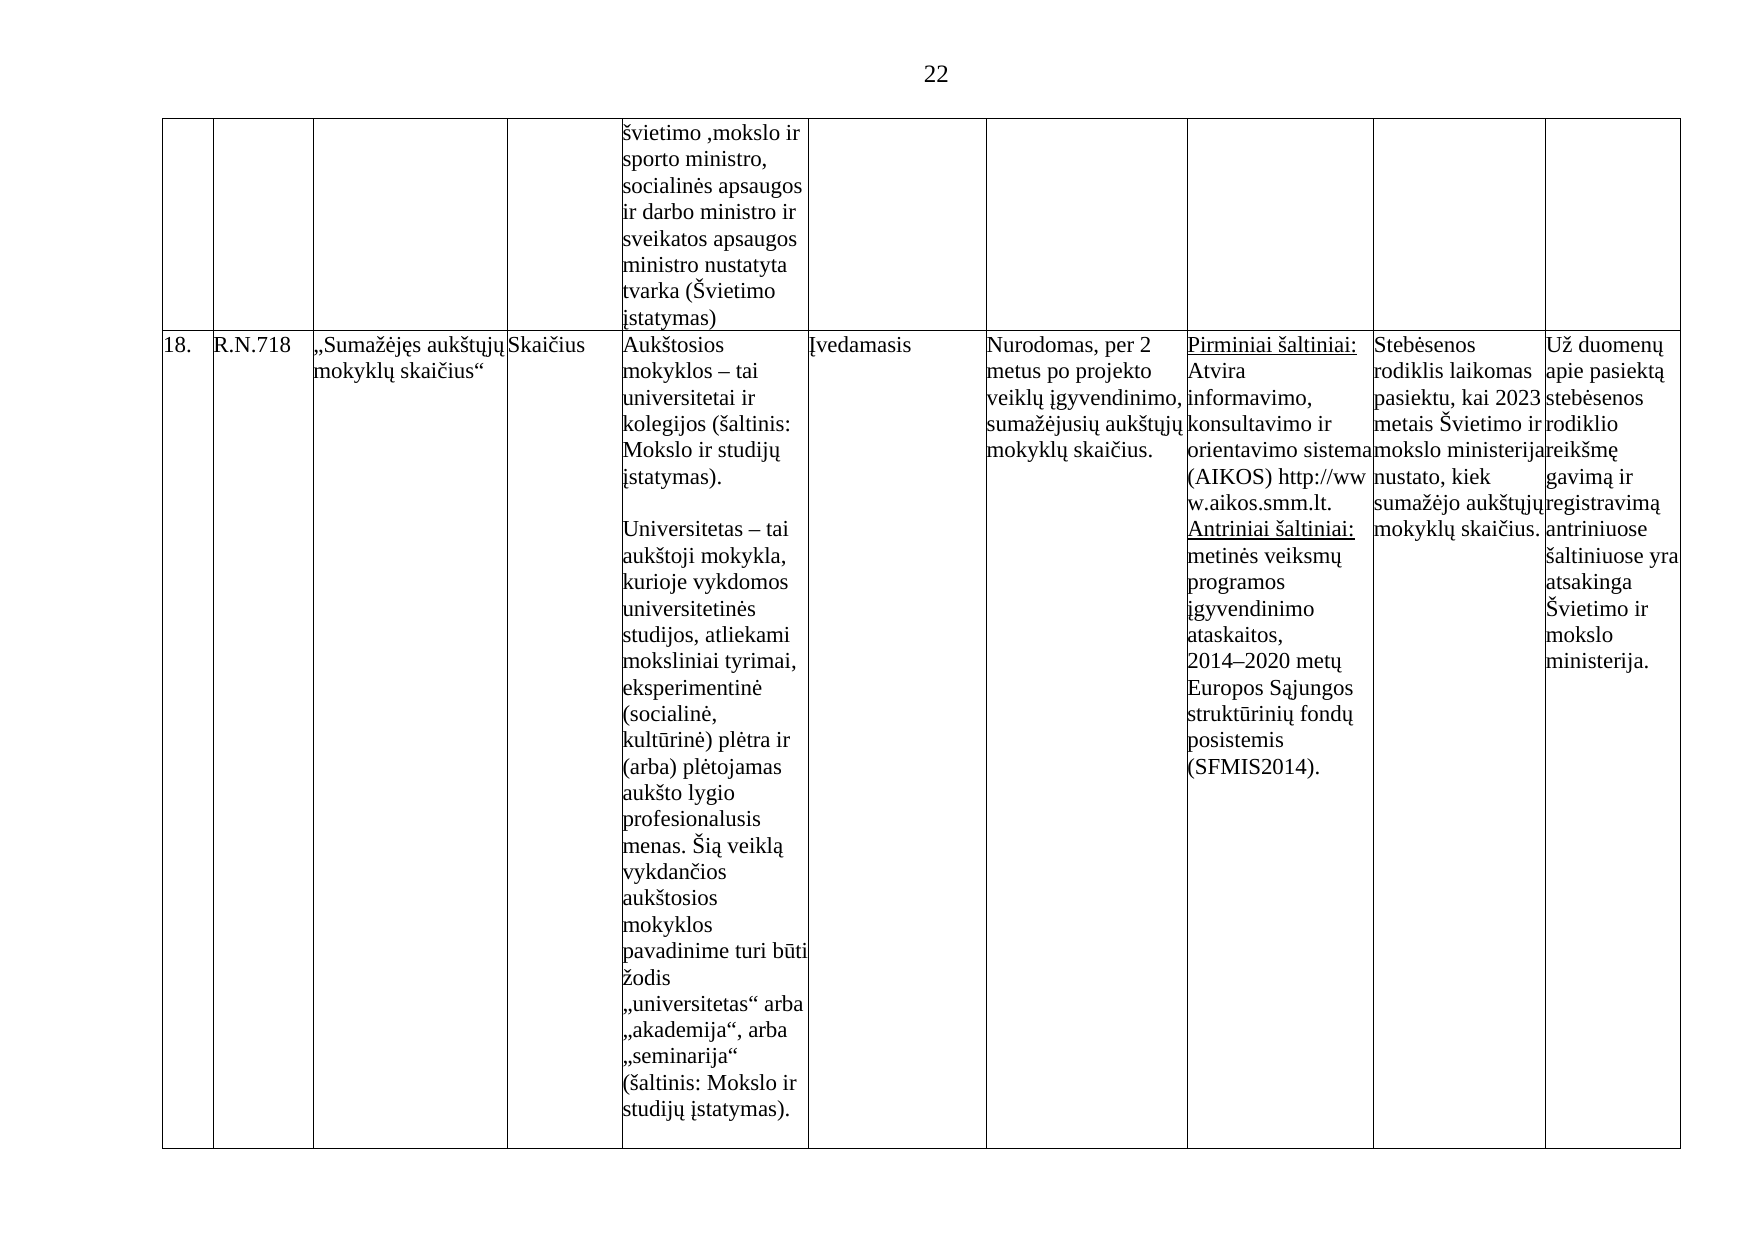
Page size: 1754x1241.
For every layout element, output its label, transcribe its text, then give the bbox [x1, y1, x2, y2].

table_cell Pirminiai šaltiniai: Atvira informavimo, konsultavimo ir orientavimo sistema (AIKOS) http://www.aikos.smm.lt. Antriniai šaltiniai: metinės veiksmų programos įgyvendinimo ataskaitos, 2014–2020 metų Europos Sąjungos struktūrinių fondų posistemis (SFMIS2014). [1188, 331, 1373, 1148]
table_cell švietimo ,mokslo ir sporto ministro, socialinės apsaugos ir darbo ministro ir sveikatos apsaugos ministro nustatyta tvarka (Švietimo įstatymas) [623, 119, 808, 330]
table_cell Nurodomas, per 2 metus po projekto veiklų įgyvendinimo, sumažėjusių aukštųjų mokyklų skaičius. [987, 331, 1187, 1148]
table_cell [1374, 119, 1545, 330]
table_cell Įvedamasis [809, 331, 986, 1148]
table_cell Stebėsenos rodiklis laikomas pasiektu, kai 2023 metais Švietimo ir mokslo ministerija nustato, kiek sumažėjo aukštųjų mokyklų skaičius. [1374, 331, 1545, 1148]
table_cell [1188, 119, 1373, 330]
table_cell [163, 119, 213, 330]
table_cell 18. [163, 331, 213, 1148]
table_cell Aukštosios mokyklos – tai universitetai ir kolegijos (šaltinis: Mokslo ir studijų įstatymas). Universitetas – tai aukštoji mokykla, kurioje vykdomos universitetinės studijos, atliekami moksliniai tyrimai, eksperimentinė (socialinė, kultūrinė) plėtra ir (arba) plėtojamas aukšto lygio profesionalusis menas. Šią veiklą vykdančios aukštosios mokyklos pavadinime turi būti žodis „universitetas“ arba „akademija“, arba „seminarija“ (šaltinis: Mokslo ir studijų įstatymas). [623, 331, 808, 1148]
table_cell [314, 119, 507, 330]
table_cell Skaičius [508, 331, 622, 1148]
table_cell [987, 119, 1187, 330]
table_cell [508, 119, 622, 330]
table_cell [1546, 119, 1680, 330]
table_cell R.N.718 [214, 331, 313, 1148]
table_cell [214, 119, 313, 330]
table_cell „Sumažėjęs aukštųjų mokyklų skaičius“ [314, 331, 507, 1148]
table_cell Už duomenų apie pasiektą stebėsenos rodiklio reikšmę gavimą ir registravimą antriniuose šaltiniuose yra atsakinga Švietimo ir mokslo ministerija. [1546, 331, 1680, 1148]
table_cell [809, 119, 986, 330]
